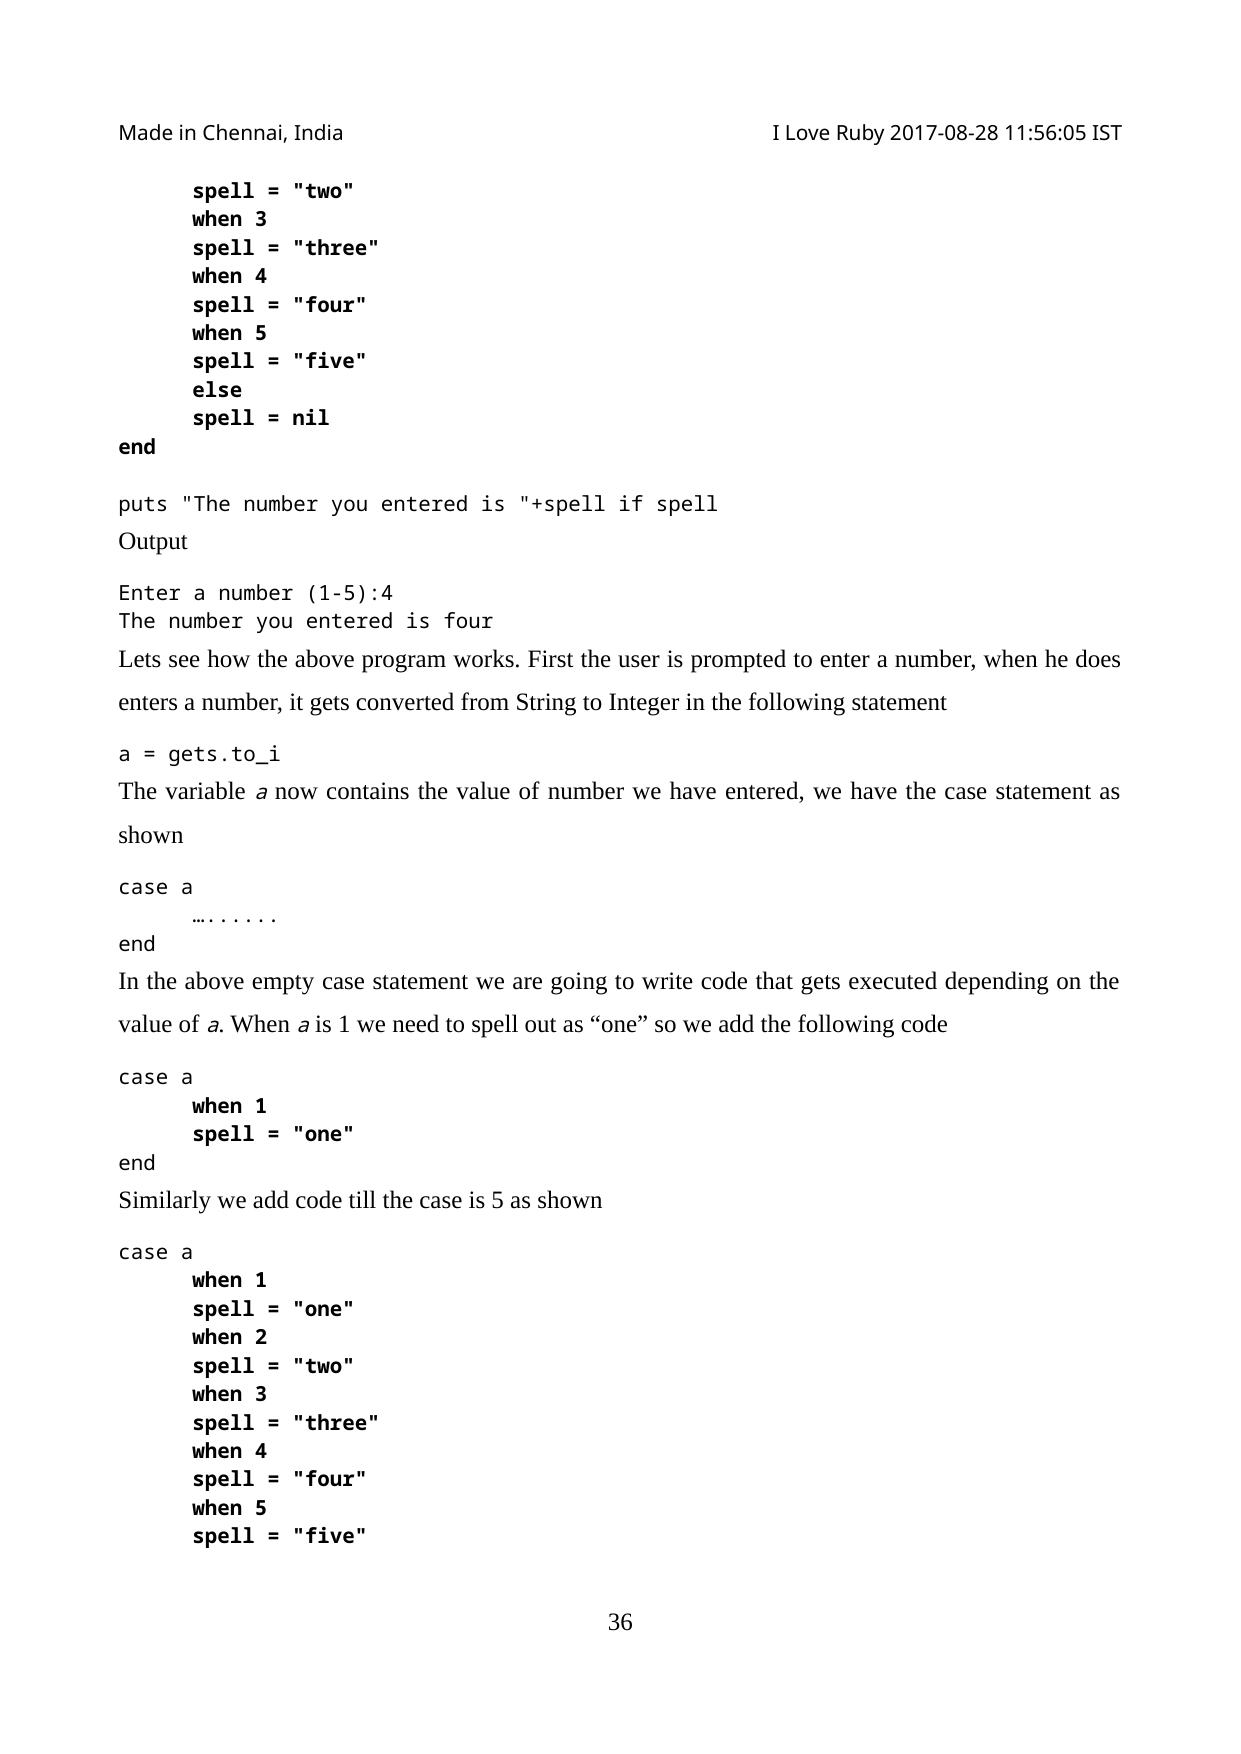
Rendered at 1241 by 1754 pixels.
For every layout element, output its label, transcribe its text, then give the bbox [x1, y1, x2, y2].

text end [118, 432, 1122, 460]
text The variable a now contains the value of number we have entered, we have the case statement as shown [118, 776, 1122, 849]
text spell = "five" [118, 347, 1122, 375]
text when 2 [118, 1322, 1122, 1351]
text spell = "one" [118, 1119, 1122, 1148]
text case a [118, 1062, 1122, 1091]
text when 1 [118, 1091, 1122, 1119]
text when 4 [118, 1436, 1122, 1464]
text when 5 [118, 1493, 1122, 1521]
text when 3 [118, 1379, 1122, 1408]
text In the above empty case statement we are going to write code that gets executed depending on the value of a. When a is 1 we need to spell out as “one” so we add the following code [118, 966, 1122, 1039]
text The number you entered is four [118, 607, 1122, 635]
text spell = "three" [118, 1408, 1122, 1436]
text spell = "three" [118, 233, 1122, 261]
text spell = nil [118, 403, 1122, 432]
text Similarly we add code till the case is 5 as shown [118, 1185, 1122, 1214]
text spell = "four" [118, 290, 1122, 318]
text end [118, 1148, 1122, 1176]
text spell = "one" [118, 1294, 1122, 1322]
text spell = "four" [118, 1464, 1122, 1493]
text when 3 [118, 204, 1122, 233]
text spell = "two" [118, 176, 1122, 204]
text case a [118, 1237, 1122, 1265]
text spell = "five" [118, 1521, 1122, 1550]
text when 5 [118, 318, 1122, 347]
text when 4 [118, 261, 1122, 290]
text puts "The number you entered is "+spell if spell [118, 489, 1122, 517]
text Lets see how the above program works. First the user is prompted to enter a number, when he does enters a number, it gets converted from String to Integer in the following statement [118, 644, 1122, 716]
text Output [118, 526, 1122, 555]
text a = gets.to_i [118, 739, 1122, 767]
text end [118, 929, 1122, 957]
text when 1 [118, 1265, 1122, 1294]
text else [118, 375, 1122, 403]
text case a [118, 872, 1122, 901]
text spell = "two" [118, 1351, 1122, 1379]
text …...... [118, 901, 1122, 929]
text Enter a number (1-5):4 [118, 578, 1122, 607]
